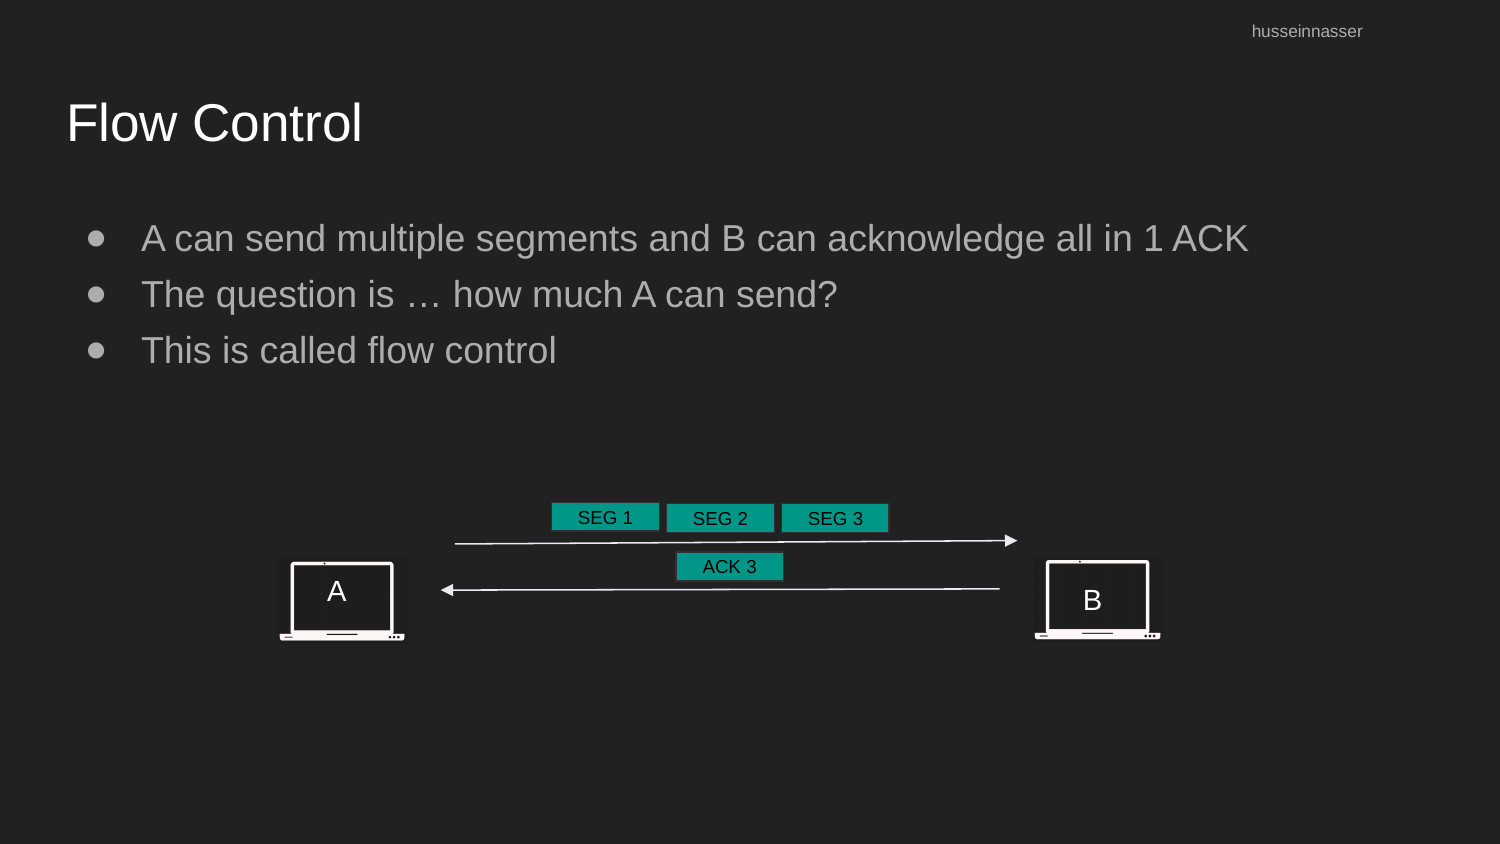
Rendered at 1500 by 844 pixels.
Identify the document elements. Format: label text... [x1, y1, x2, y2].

text_box A [312, 557, 373, 623]
picture [277, 557, 408, 644]
text_box SEG 3 [781, 503, 890, 533]
list A can send multiple segments and B can acknowledge all in 1 ACK The question is … how much A can send? This is called flow control [51, 187, 1449, 748]
text_box SEG 2 [666, 503, 775, 533]
title Flow Control [51, 72, 1449, 167]
text_box B [1067, 566, 1129, 632]
subtitle husseinnasser [1236, 11, 1492, 53]
picture [1033, 556, 1164, 642]
text_box ACK 3 [675, 551, 784, 581]
text_box SEG 1 [551, 502, 660, 532]
